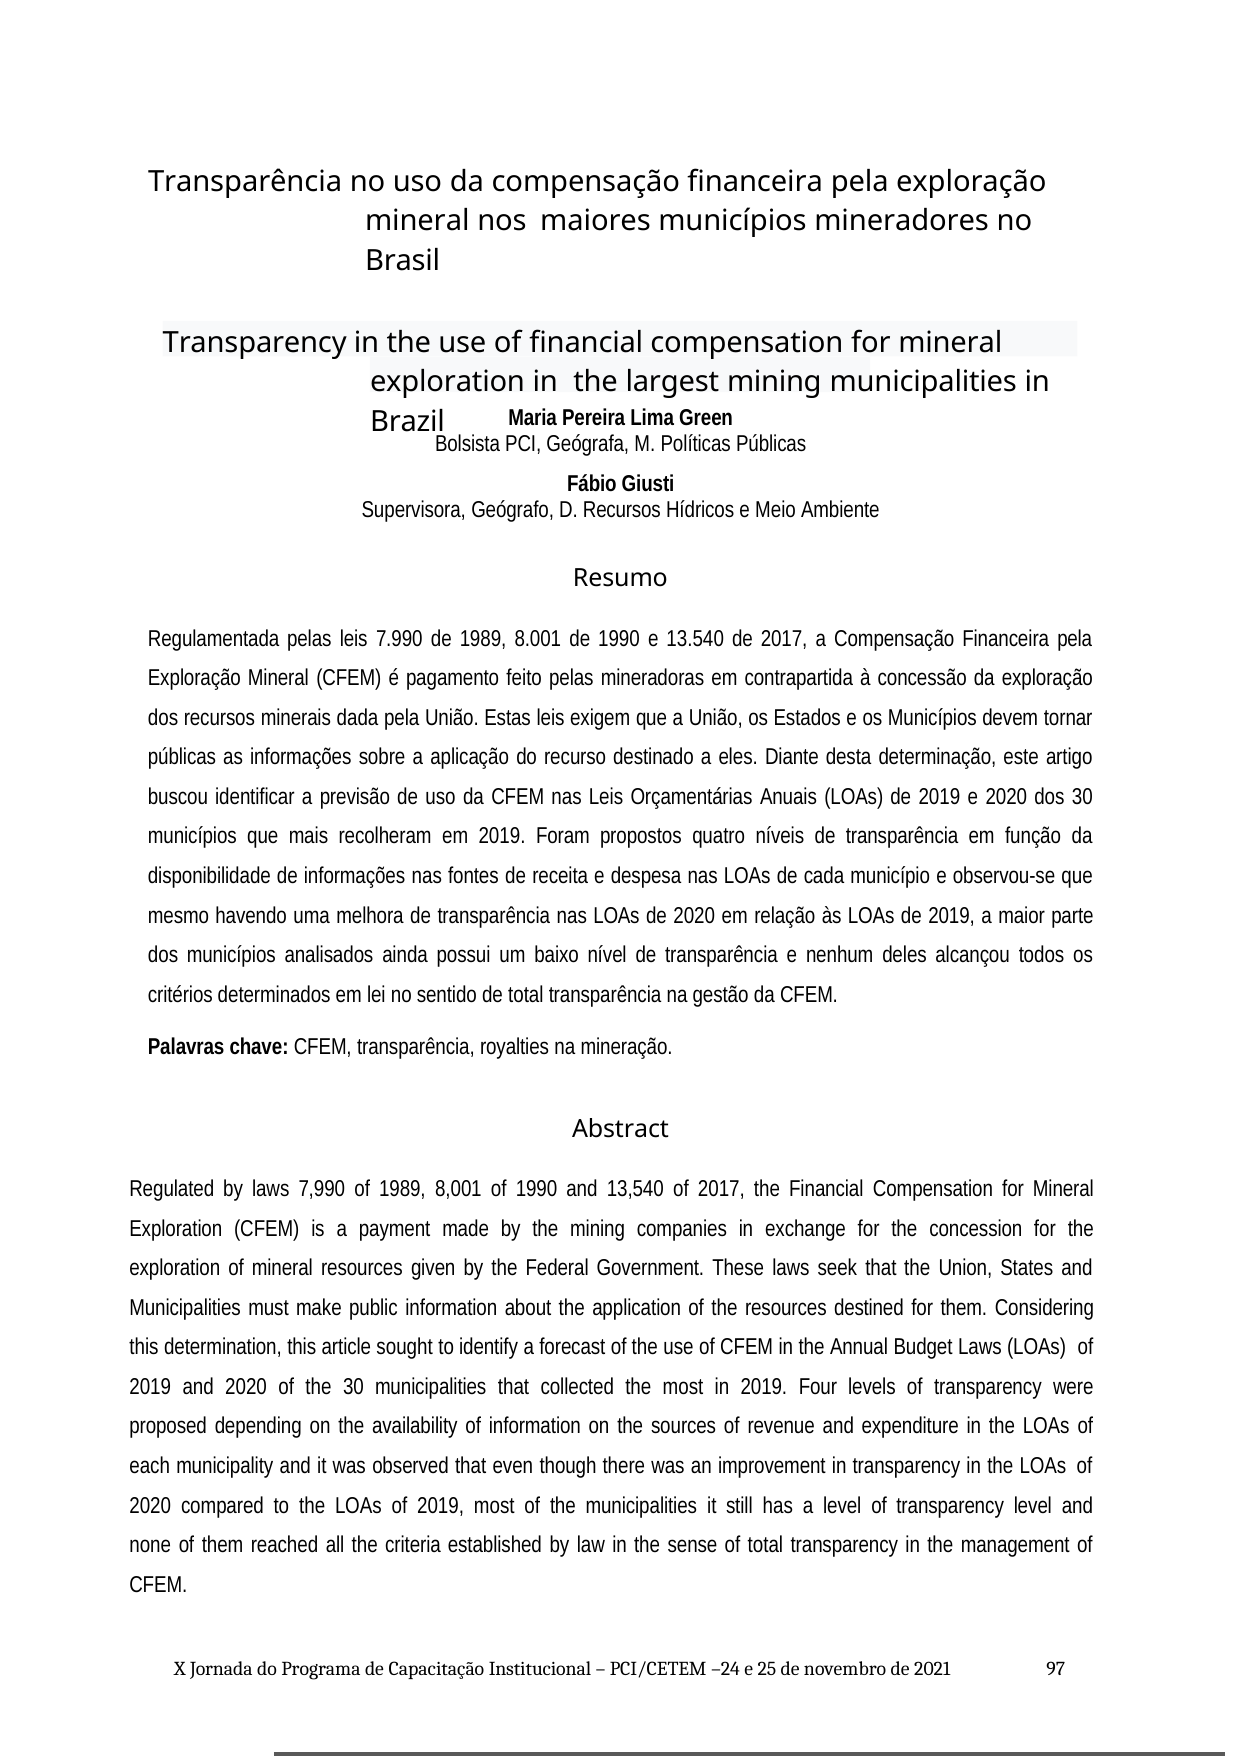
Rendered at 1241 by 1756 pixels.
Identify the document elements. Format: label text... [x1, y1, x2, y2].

text Bolsista PCI, Geógrafa, M. Políticas Públicas [129, 431, 1111, 457]
text Regulated by laws 7,990 of 1989, 8,001 of 1990 and 13,540 of 2017, the Financial Compensation for Mineral Exploration (CFEM) is a payment made by the mining companies in exchange for the concession for the exploration of mineral resources given by the Federal Government. These laws seek that the Union, States and Municipalities must make public information about the application of the resources destined for them. Considering this determination, this article sought to identify a forecast of the use of CFEM in the Annual Budget Laws (LOAs) of 2019 and 2020 of the 30 municipalities that collected the most in 2019. Four levels of transparency were proposed depending on the availability of information on the sources of revenue and expenditure in the LOAs of each municipality and it was observed that even though there was an improvement in transparency in the LOAs of 2020 compared to the LOAs of 2019, most of the municipalities it still has a level of transparency level and none of them reached all the criteria established by law in the sense of total transparency in the management of CFEM. [129, 1175, 1094, 1597]
subtitle Maria Pereira Lima Green [129, 404, 1111, 431]
text Regulamentada pelas leis 7.990 de 1989, 8.001 de 1990 e 13.540 de 2017, a Compensação Financeira pela Exploração Mineral (CFEM) é pagamento feito pelas mineradoras em contrapartida à concessão da exploração dos recursos minerais dada pela União. Estas leis exigem que a União, os Estados e os Municípios devem tornar públicas as informações sobre a aplicação do recurso destinado a eles. Diante desta determinação, este artigo buscou identificar a previsão de uso da CFEM nas Leis Orçamentárias Anuais (LOAs) de 2019 e 2020 dos 30 municípios que mais recolheram em 2019. Foram propostos quatro níveis de transparência em função da disponibilidade de informações nas fontes de receita e despesa nas LOAs de cada município e observou-se que mesmo havendo uma melhora de transparência nas LOAs de 2020 em relação às LOAs de 2019, a maior parte dos municípios analisados ainda possui um baixo nível de transparência e nenhum deles alcançou todos os critérios determinados em lei no sentido de total transparência na gestão da CFEM. [148, 624, 1093, 1007]
text Resumo [268, 560, 973, 594]
text Palavras chave: CFEM, transparência, royalties na mineração. [148, 1033, 1111, 1059]
text Supervisora, Geógrafo, D. Recursos Hídricos e Meio Ambiente [129, 496, 1111, 522]
subtitle Transparência no uso da compensação financeira pela exploração mineral nos maiores municípios mineradores no Brasil [148, 160, 1092, 279]
subtitle Fábio Giusti [130, 469, 1111, 496]
subtitle Abstract [129, 1110, 1111, 1144]
